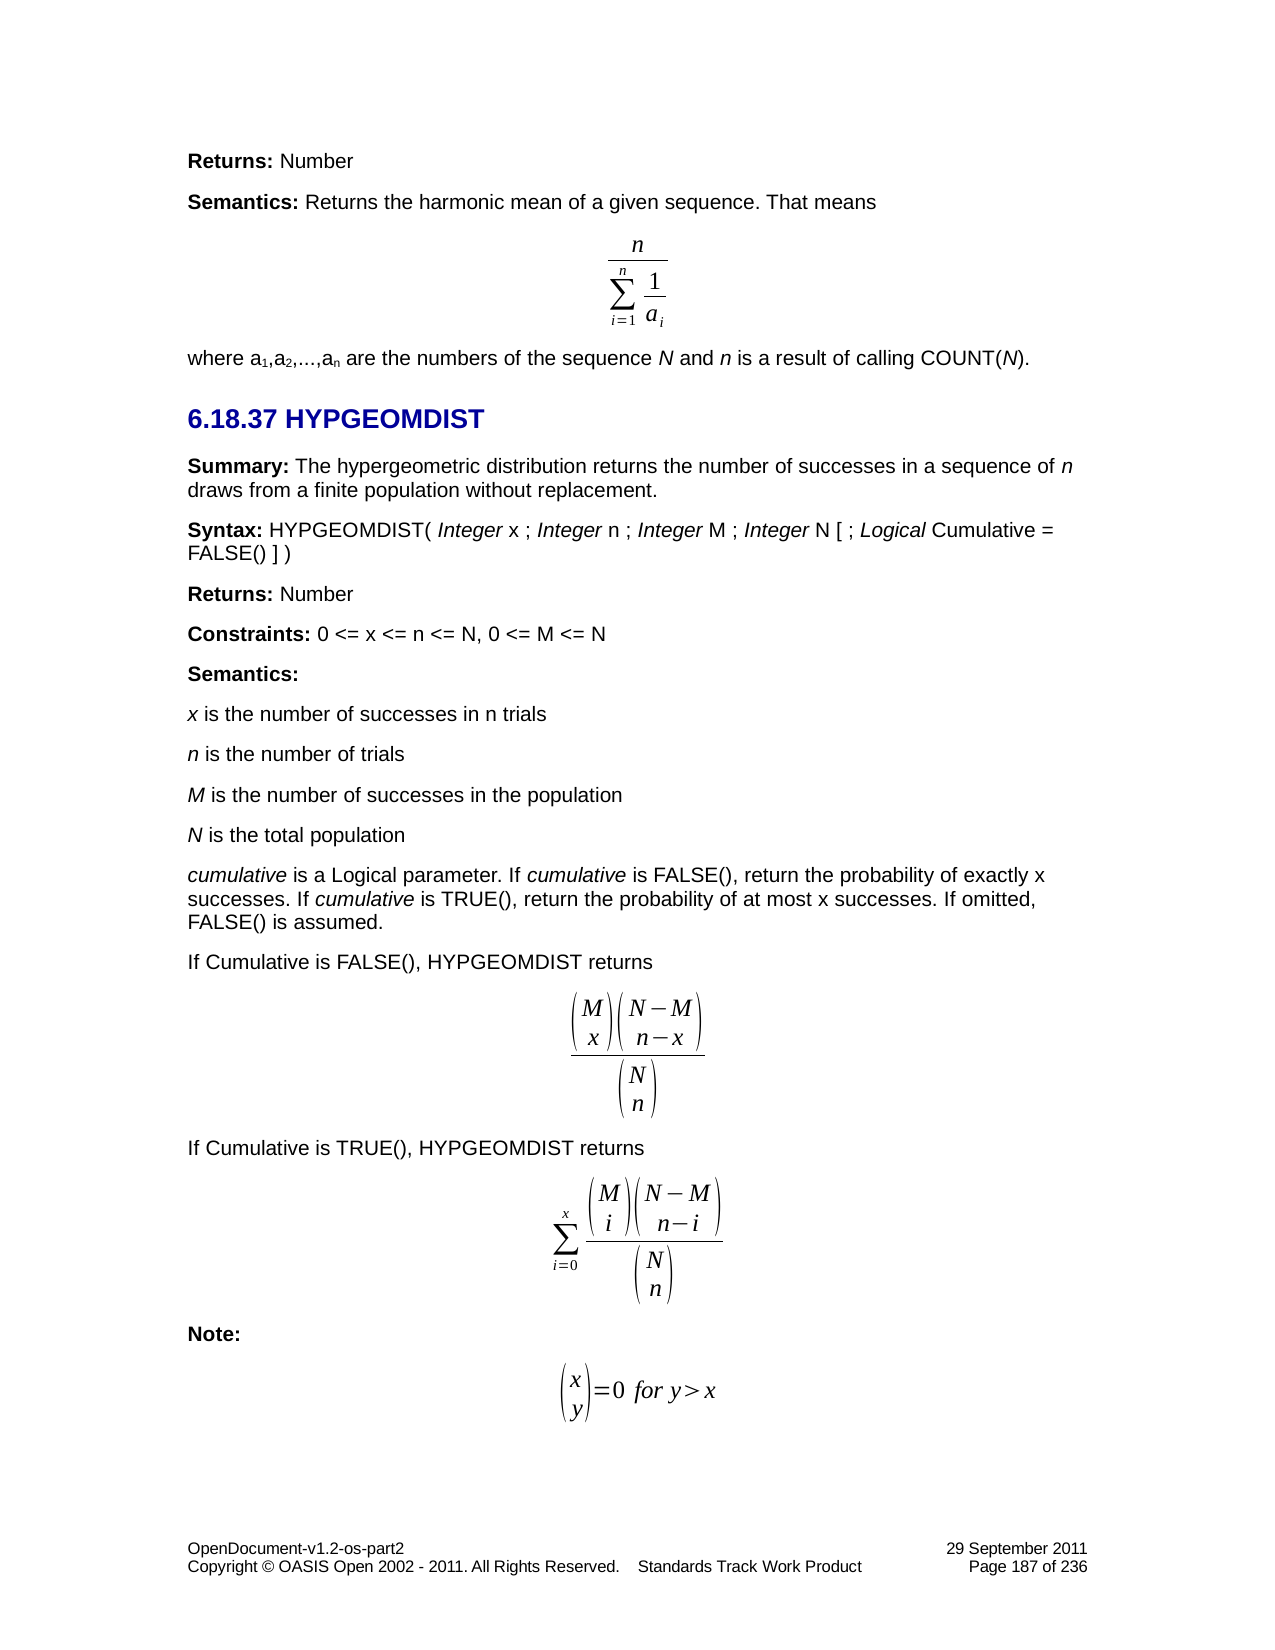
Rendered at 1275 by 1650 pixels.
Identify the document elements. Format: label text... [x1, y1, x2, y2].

text Semantics: [187, 662, 1088, 686]
text Constraints: 0 <= x <= n <= N, 0 <= M <= N [187, 622, 1088, 646]
text n is the number of trials [187, 743, 1088, 766]
text Semantics: Returns the harmonic mean of a given sequence. That means [187, 190, 1088, 214]
text where a1,a2,...,an are the numbers of the sequence N and n is a result of calling COUNT(N). [187, 347, 1088, 370]
text M is the number of successes in the population [187, 783, 1088, 807]
text Syntax: HYPGEOMDIST( Integer x ; Integer n ; Integer M ; Integer N [ ; Logical Cumulative = FALSE() ] ) [187, 518, 1088, 565]
text Summary: The hypergeometric distribution returns the number of successes in a sequence of n draws from a finite population without replacement. [187, 454, 1088, 502]
text cumulative is a Logical parameter. If cumulative is FALSE(), return the probability of exactly x successes. If cumulative is TRUE(), return the probability of at most x successes. If omitted, FALSE() is assumed. [187, 863, 1088, 934]
text x is the number of successes in n trials [187, 703, 1088, 726]
text Returns: Number [187, 150, 1088, 173]
text Note: [187, 1322, 1088, 1346]
subtitle HYPGEOMDIST [187, 404, 1088, 434]
text If Cumulative is FALSE(), HYPGEOMDIST returns [187, 951, 1088, 974]
text Returns: Number [187, 582, 1088, 606]
text N is the total population [187, 823, 1088, 847]
text If Cumulative is TRUE(), HYPGEOMDIST returns [187, 1136, 1088, 1160]
